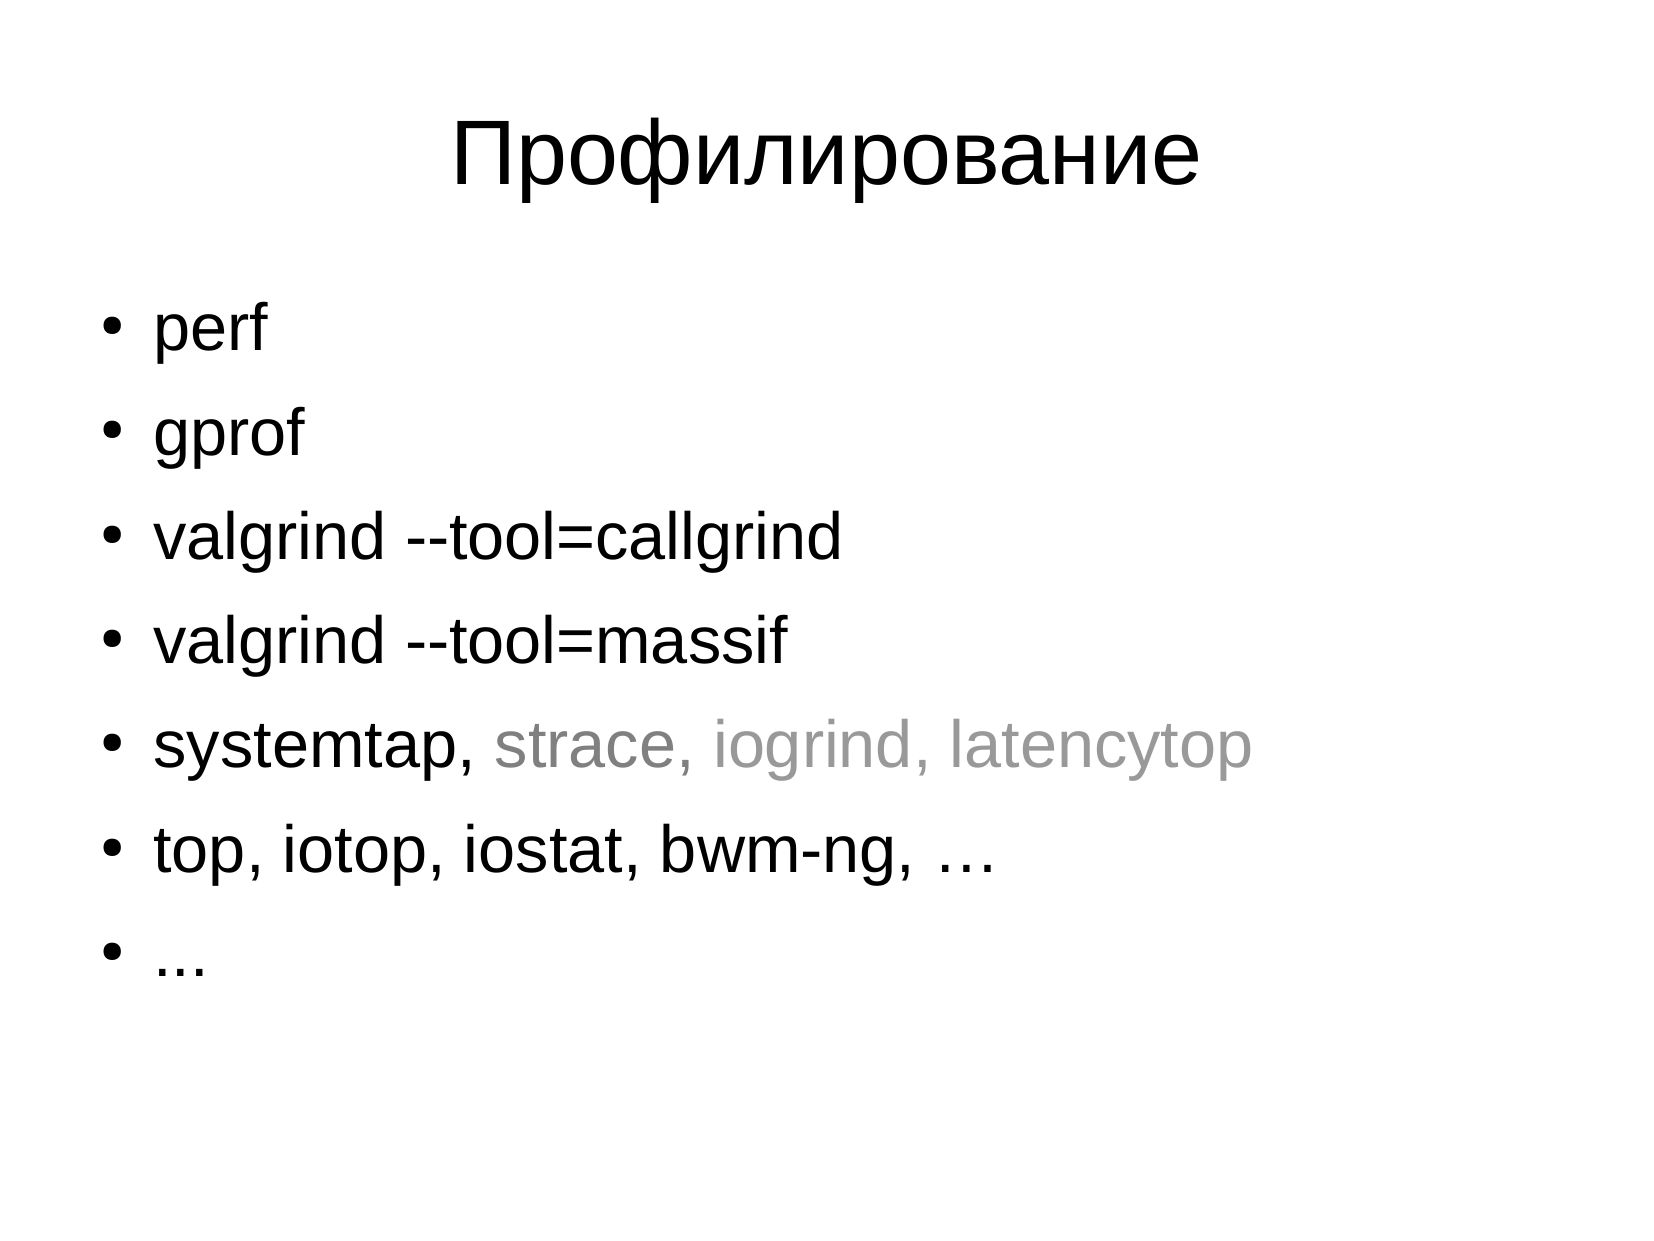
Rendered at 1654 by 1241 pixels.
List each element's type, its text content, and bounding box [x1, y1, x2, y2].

list perf gprof valgrind --tool=callgrind valgrind --tool=massif systemtap, strace, iogrind, latencytop top, iotop, iostat, bwm-ng, … ... [82, 290, 1571, 1010]
title Профилирование [82, 49, 1571, 257]
